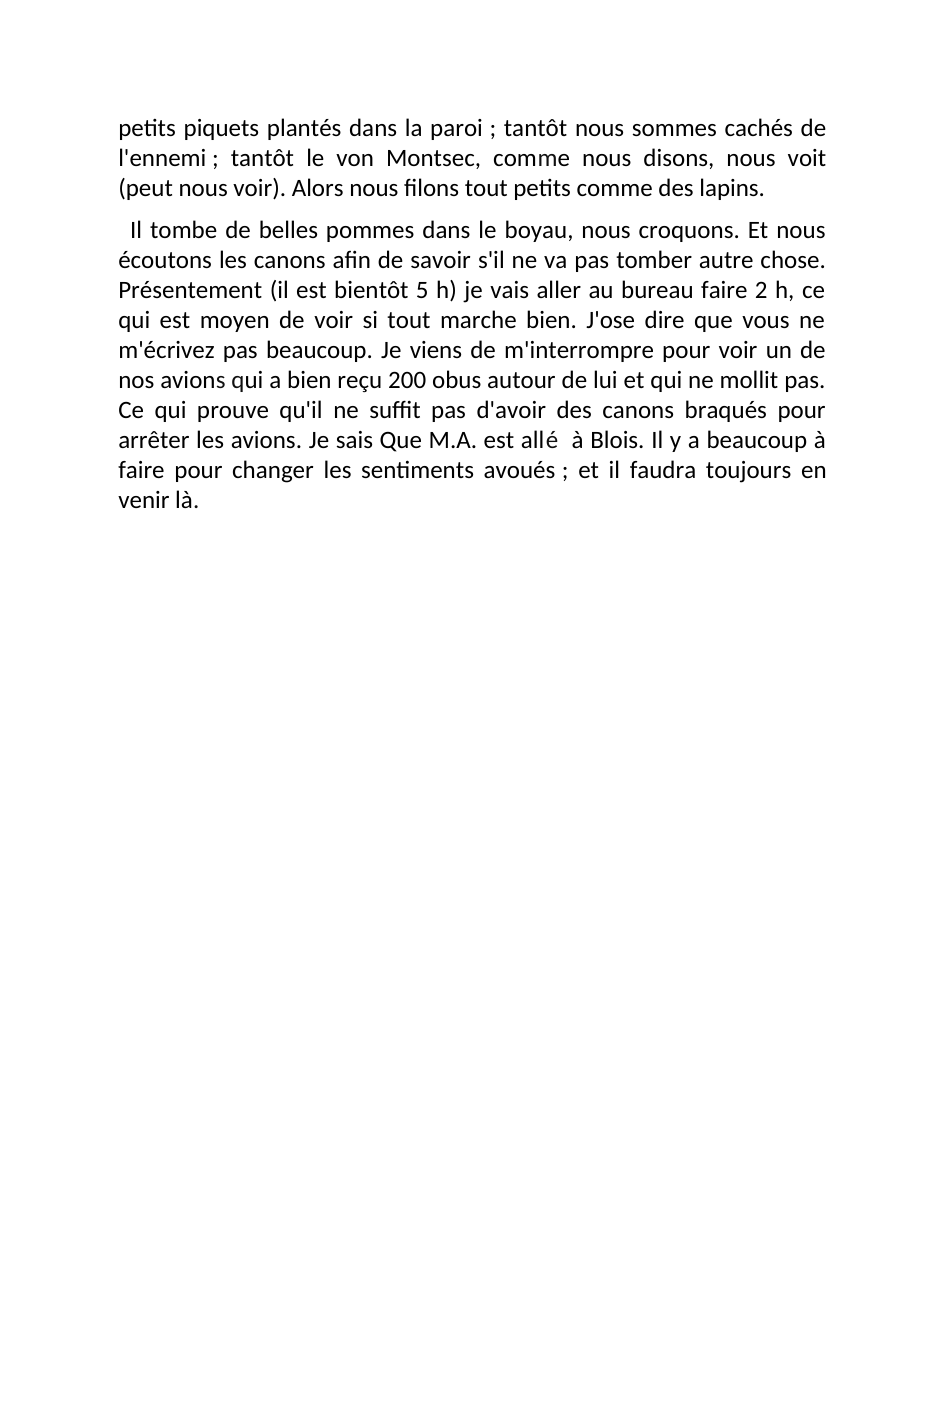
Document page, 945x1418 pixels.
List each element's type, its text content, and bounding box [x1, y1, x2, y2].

text Il tombe de belles pommes dans le boyau, nous croquons. Et nous écoutons les canons afin de savoir s'il ne va pas tomber autre chose. Présentement (il est bientôt 5 h) je vais aller au bureau faire 2 h, ce qui est moyen de voir si tout marche bien. J'ose dire que vous ne m'écrivez pas beaucoup. Je viens de m'interrompre pour voir un de nos avions qui a bien reçu 200 obus autour de lui et qui ne mollit pas. Ce qui prouve qu'il ne suffit pas d'avoir des canons braqués pour arrêter les avions. Je sais Que M.A. est allé à Blois. Il y a beaucoup à faire pour changer les sentiments avoués ; et il faudra toujours en venir là. [118, 220, 827, 515]
text petits piquets plantés dans la paroi ; tantôt nous sommes cachés de l'ennemi ; tantôt le von Montsec, comme nous disons, nous voit (peut nous voir). Alors nous filons tout petits comme des lapins. [118, 118, 827, 203]
